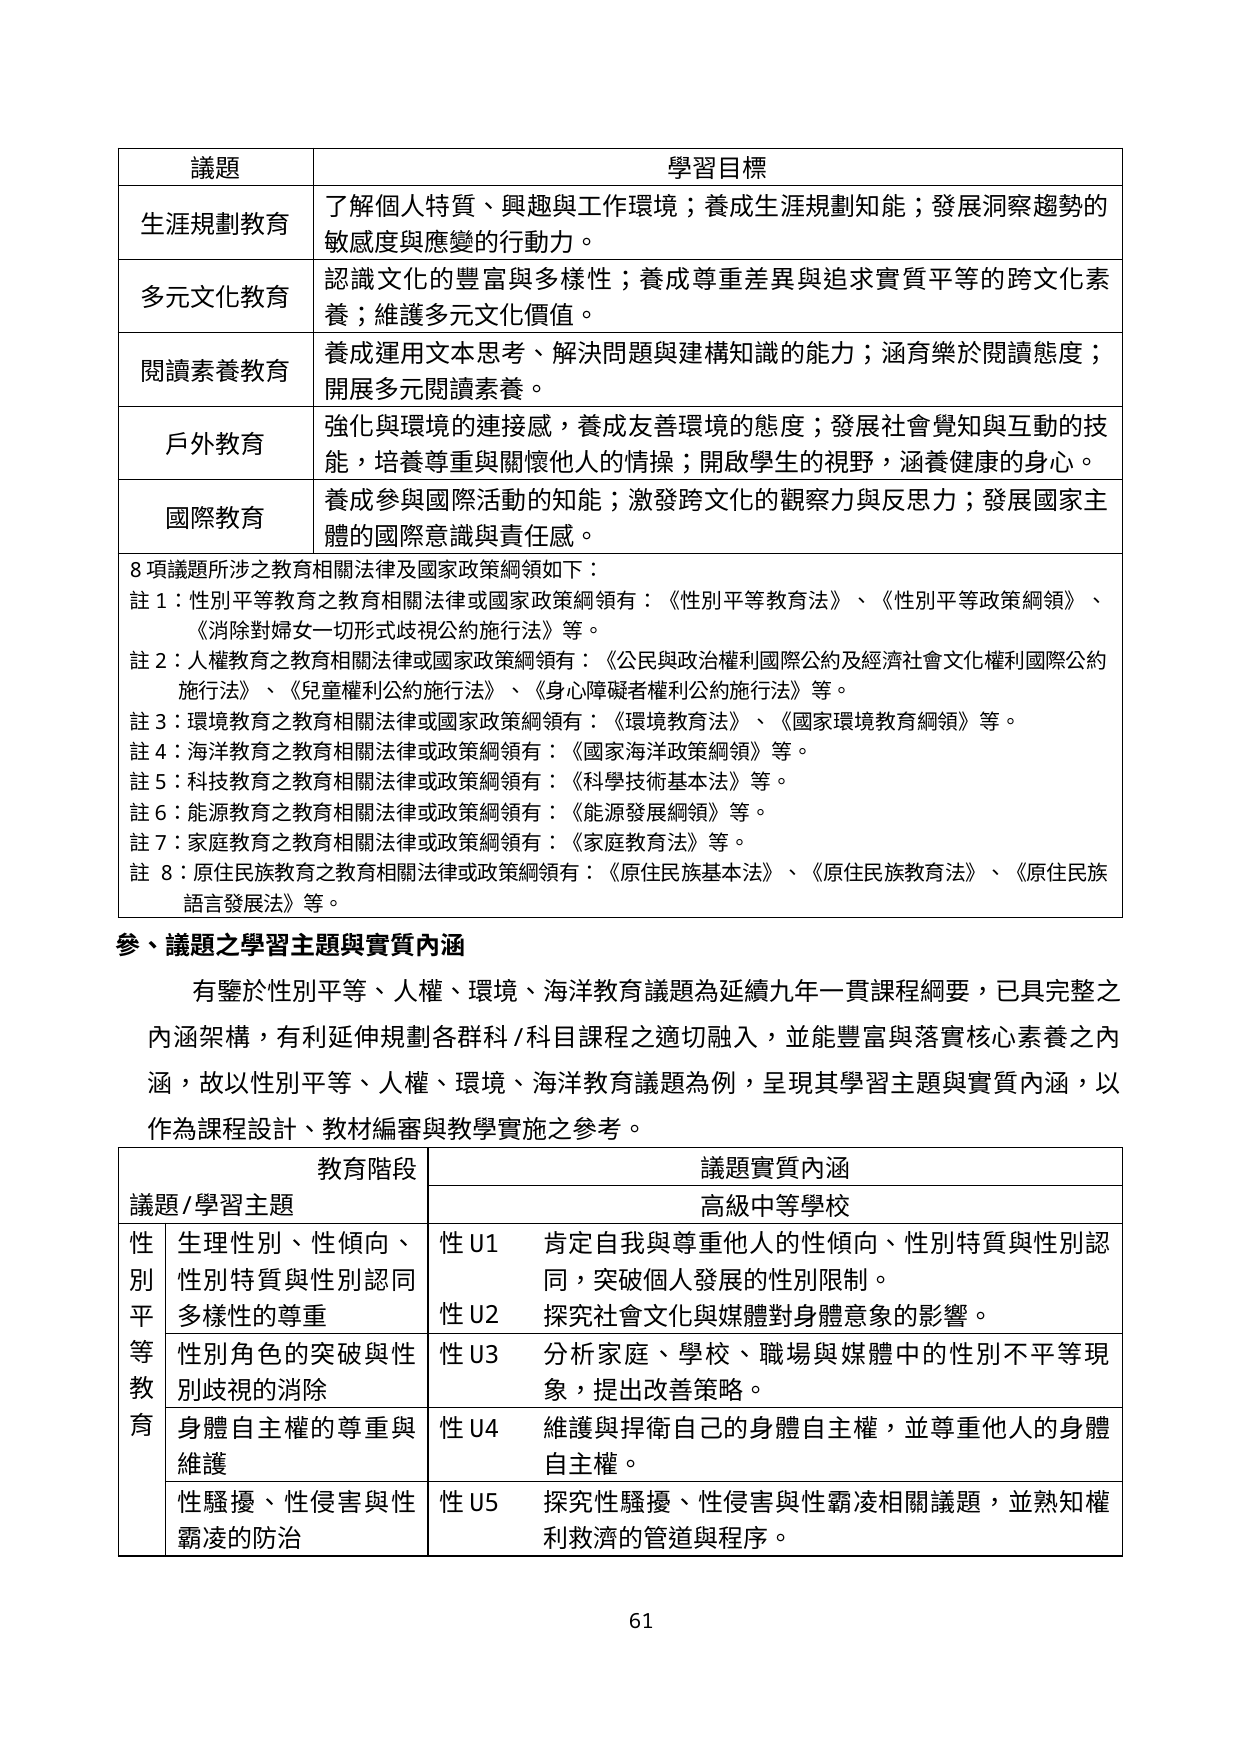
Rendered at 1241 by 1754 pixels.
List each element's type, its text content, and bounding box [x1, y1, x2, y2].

table_cell 強化與環境的連接感，養成友善環境的態度；發展社會覺知與互動的技能，培養尊重與關懷他人的情操；開啟學生的視野，涵養健康的身心。 [314, 407, 1122, 479]
table_cell 性U4 [429, 1408, 532, 1481]
table_cell 探究性騷擾、性侵害與性霸凌相關議題，並熟知權利救濟的管道與程序。 [532, 1482, 1122, 1555]
table_cell 閱讀素養教育 [119, 333, 313, 406]
table_header 學習目標 [314, 149, 1122, 185]
table_cell 性騷擾、性侵害與性霸凌的防治 [166, 1482, 427, 1555]
table_header 議題 [119, 149, 313, 185]
table_cell 性U5 [429, 1482, 532, 1555]
table_cell 多元文化教育 [119, 260, 313, 332]
table_header 教育階段 議題/學習主題 [119, 1148, 427, 1222]
table_cell 8項議題所涉之教育相關法律及國家政策綱領如下： 註1：性別平等教育之教育相關法律或國家政策綱領有：《性別平等教育法》、《性別平等政策綱領》、《消除對婦女一切形式歧視公約施行法》等。 註2：人權教育之教育相關法律或國家政策綱領有：《公民與政治權利國際公約及經濟社會文化權利國際公約施行法》、《兒童權利公約施行法》、《身心障礙者權利公約施行法》等。 註3：環境教育之教育相關法律或國家政策綱領有：《環境教育法》、《國家環境教育綱領》等。 註4：海洋教育之教育相關法律或政策綱領有：《國家海洋政策綱領》等。 註5：科技教育之教育相關法律或政策綱領有：《科學技術基本法》等。 註6：能源教育之教育相關法律或政策綱領有：《能源發展綱領》等。 註7：家庭教育之教育相關法律或政策綱領有：《家庭教育法》等。 註 8：原住民族教育之教育相關法律或政策綱領有：《原住民族基本法》、《原住民族教育法》、《原住民族語言發展法》等。 [119, 554, 1122, 917]
table_cell 肯定自我與尊重他人的性傾向、性別特質與性別認同，突破個人發展的性別限制。 探究社會文化與媒體對身體意象的影響。 [532, 1224, 1122, 1333]
table_cell 養成參與國際活動的知能；激發跨文化的觀察力與反思力；發展國家主體的國際意識與責任感。 [314, 480, 1122, 553]
table_cell 認識文化的豐富與多樣性；養成尊重差異與追求實質平等的跨文化素養；維護多元文化價值。 [314, 260, 1122, 332]
table_header 議題實質內涵 [429, 1148, 1122, 1184]
table_cell 性U3 [429, 1334, 532, 1407]
table_cell 性別平等教育 [119, 1224, 165, 1555]
table_cell 了解個人特質、興趣與工作環境；養成生涯規劃知能；發展洞察趨勢的敏感度與應變的行動力。 [314, 186, 1122, 258]
table_cell 生涯規劃教育 [119, 186, 313, 258]
table_cell 分析家庭、學校、職場與媒體中的性別不平等現象，提出改善策略。 [532, 1334, 1122, 1407]
table_cell 生理性別、性傾向、性別特質與性別認同多樣性的尊重 [166, 1224, 427, 1333]
table_cell 養成運用文本思考、解決問題與建構知識的能力；涵育樂於閱讀態度；開展多元閱讀素養。 [314, 333, 1122, 406]
table_cell 性別角色的突破與性別歧視的消除 [166, 1334, 427, 1407]
table_cell 身體自主權的尊重與維護 [166, 1408, 427, 1481]
table_cell 高級中等學校 [429, 1186, 1122, 1222]
table_cell 國際教育 [119, 480, 313, 553]
table_cell 性U1 性U2 [429, 1224, 532, 1333]
table_cell 戶外教育 [119, 407, 313, 479]
text 參、議題之學習主題與實質內涵 [115, 918, 1122, 964]
text 有鑒於性別平等、人權、環境、海洋教育議題為延續九年一貫課程綱要，已具完整之內涵架構，有利延伸規劃各群科/科目課程之適切融入，並能豐富與落實核心素養之內涵，故以性別平等、人權、環境、海洋教育議題為例，呈現其學習主題與實質內涵，以作為課程設計、教材編審與教學實施之參考。 [148, 964, 1122, 1147]
table_cell 維護與捍衛自己的身體自主權，並尊重他人的身體自主權。 [532, 1408, 1122, 1481]
